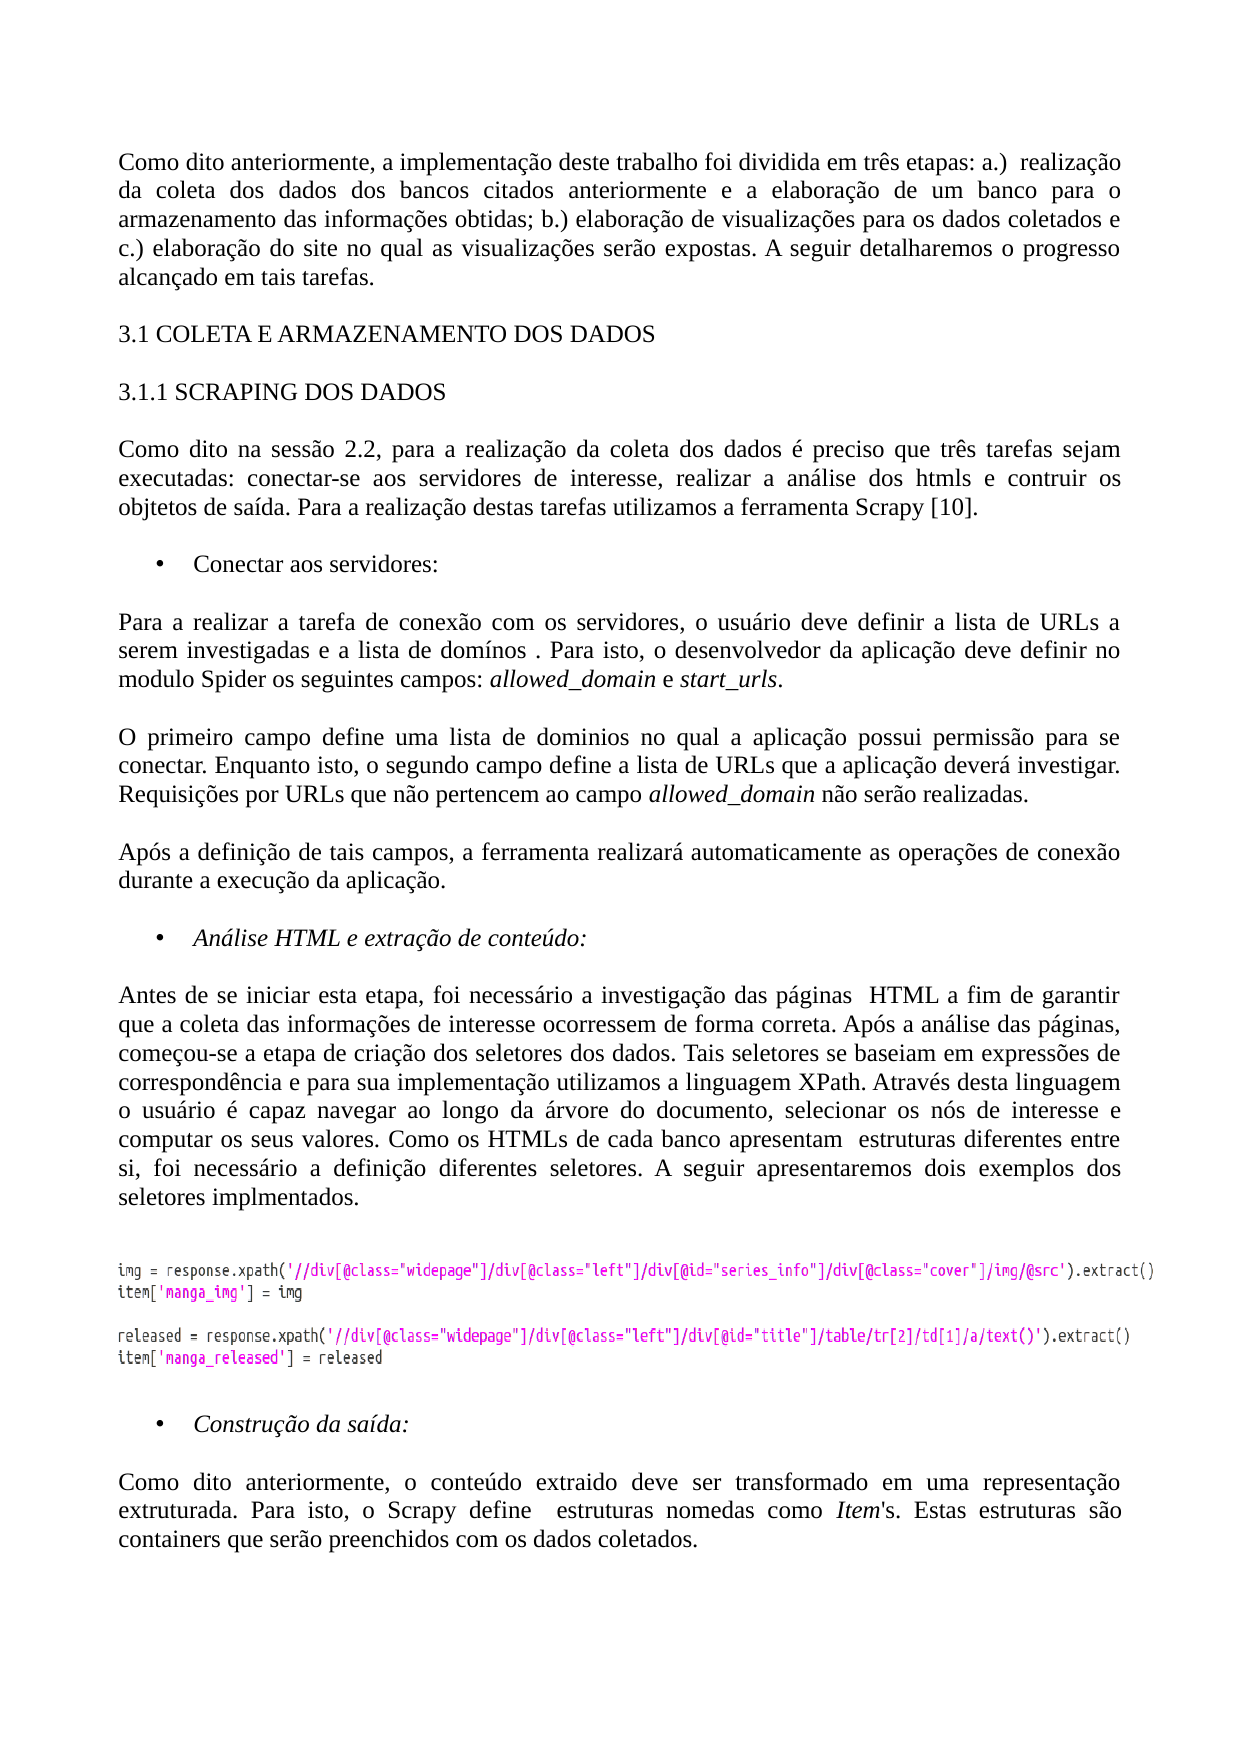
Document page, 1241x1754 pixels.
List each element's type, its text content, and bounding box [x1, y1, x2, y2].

text Como dito anteriormente, o conteúdo extraido deve ser transformado em uma representação extruturada. Para isto, o Scrapy define estruturas nomedas como Item's. Estas estruturas são containers que serão preenchidos com os dados coletados. [118, 1467, 1122, 1553]
text Antes de se iniciar esta etapa, foi necessário a investigação das páginas HTML a fim de garantir que a coleta das informações de interesse ocorressem de forma correta. Após a análise das páginas, começou-se a etapa de criação dos seletores dos dados. Tais seletores se baseiam em expressões de correspondência e para sua implementação utilizamos a linguagem XPath. Através desta linguagem o usuário é capaz navegar ao longo da árvore do documento, selecionar os nós de interesse e computar os seus valores. Como os HTMLs de cada banco apresentam estruturas diferentes entre si, foi necessário a definição diferentes seletores. A seguir apresentaremos dois exemplos dos seletores implmentados. [118, 981, 1122, 1211]
text Como dito anteriormente, a implementação deste trabalho foi dividida em três etapas: a.) realização da coleta dos dados dos bancos citados anteriormente e a elaboração de um banco para o armazenamento das informações obtidas; b.) elaboração de visualizações para os dados coletados e c.) elaboração do site no qual as visualizações serão expostas. A seguir detalharemos o progresso alcançado em tais tarefas. [118, 147, 1122, 291]
list Construção da saída: [156, 1409, 1122, 1438]
text Após a definição de tais campos, a ferramenta realizará automaticamente as operações de conexão durante a execução da aplicação. [118, 837, 1122, 894]
picture [110, 1249, 1168, 1381]
text Para a realizar a tarefa de conexão com os servidores, o usuário deve definir a lista de URLs a serem investigadas e a lista de domínos . Para isto, o desenvolvedor da aplicação deve definir no modulo Spider os seguintes campos: allowed_domain e start_urls. [118, 607, 1122, 693]
text 3.1.1 SCRAPING DOS DADOS [118, 377, 1122, 406]
text Como dito na sessão 2.2, para a realização da coleta dos dados é preciso que três tarefas sejam executadas: conectar-se aos servidores de interesse, realizar a análise dos htmls e contruir os objtetos de saída. Para a realização destas tarefas utilizamos a ferramenta Scrapy [10]. [118, 434, 1122, 521]
text 3.1 COLETA E ARMAZENAMENTO DOS DADOS [118, 319, 1122, 348]
text O primeiro campo define uma lista de dominios no qual a aplicação possui permissão para se conectar. Enquanto isto, o segundo campo define a lista de URLs que a aplicação deverá investigar. Requisições por URLs que não pertencem ao campo allowed_domain não serão realizadas. [118, 722, 1122, 808]
list Análise HTML e extração de conteúdo: [156, 923, 1122, 952]
list Conectar aos servidores: [156, 549, 1122, 578]
